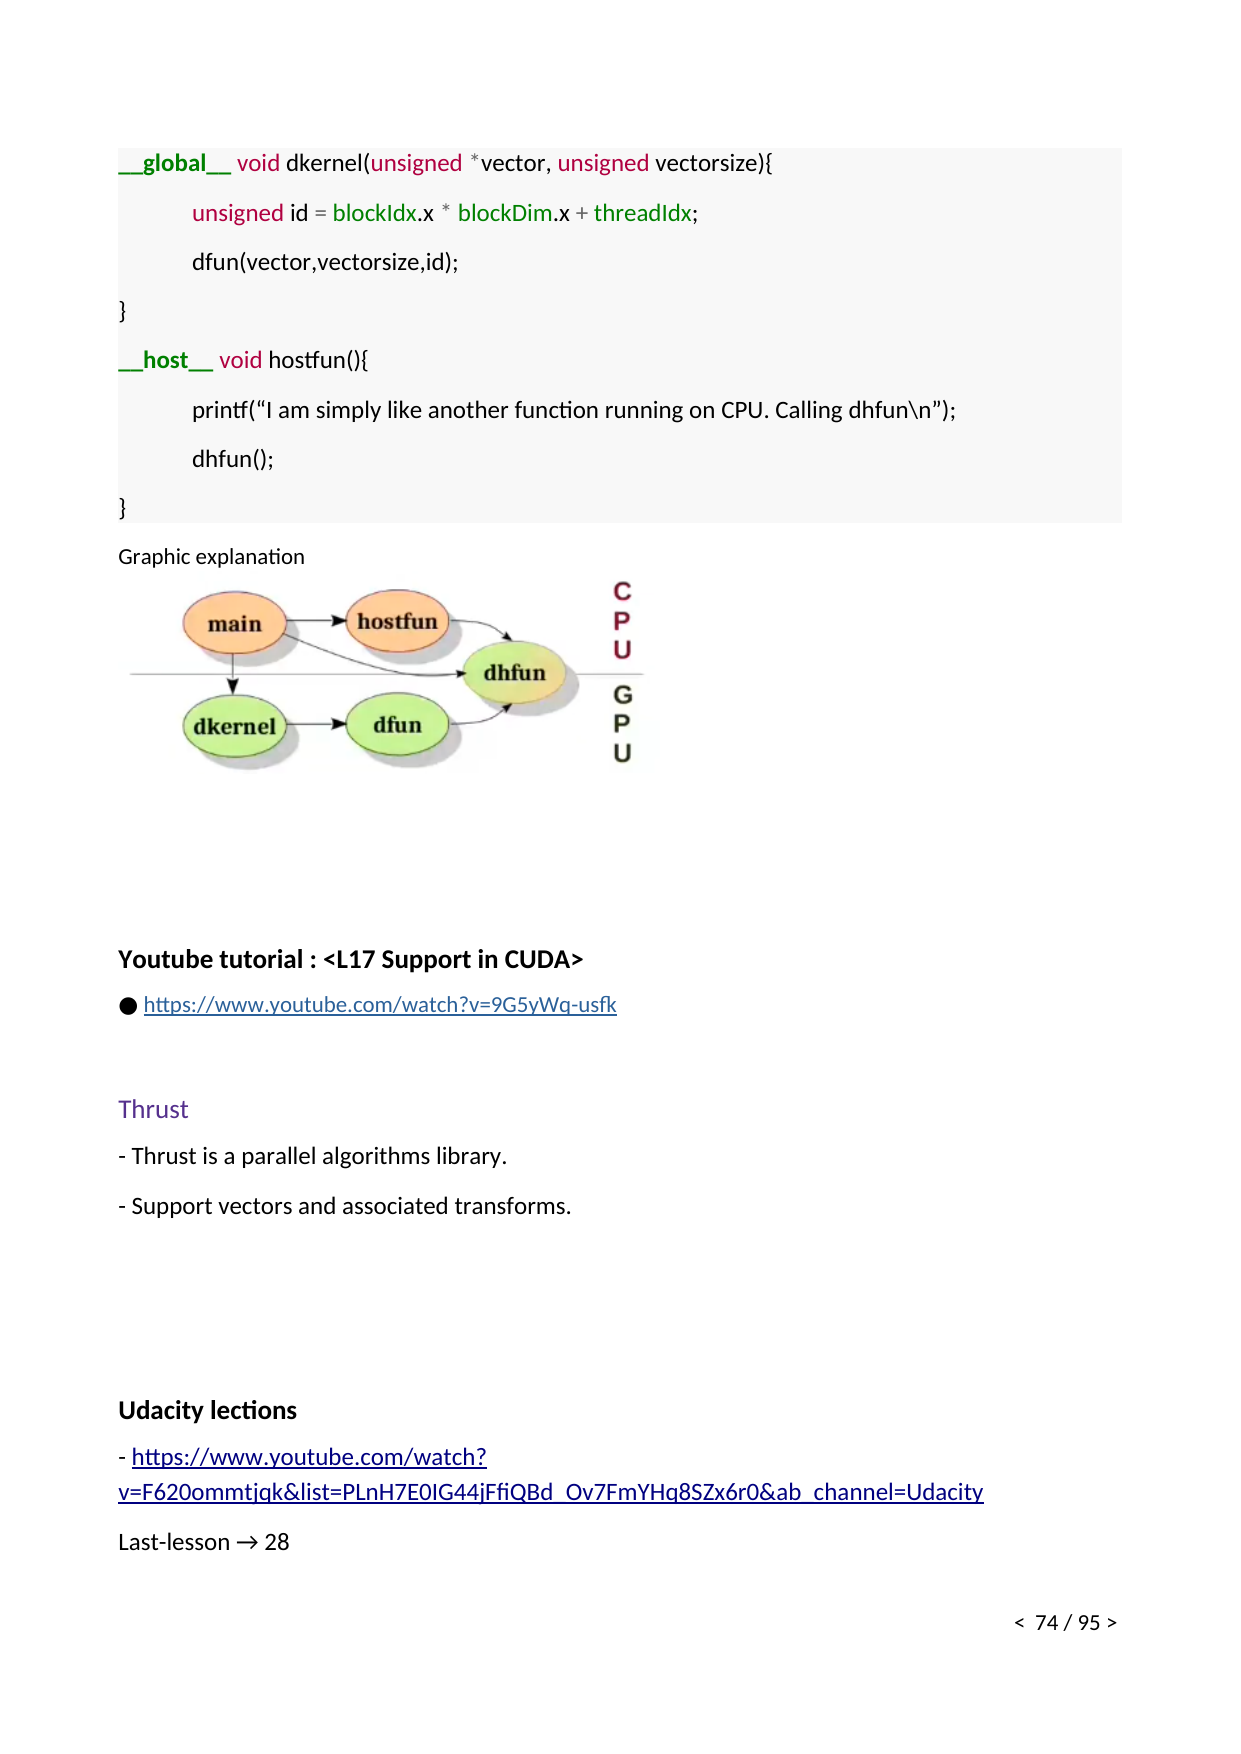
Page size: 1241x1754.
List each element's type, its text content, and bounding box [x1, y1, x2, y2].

text ● https://www.youtube.com/watch?v=9G5yWq-usfk [118, 990, 1122, 1018]
picture [118, 571, 661, 774]
text Last-lesson → 28 [118, 1526, 1122, 1556]
subtitle Thrust [118, 1092, 1122, 1125]
text } [118, 295, 1122, 326]
text __global__ void dkernel(unsigned *vector, unsigned vectorsize){ [118, 148, 1122, 178]
subtitle Udacity lections [118, 1393, 1122, 1426]
text dhfun(); [118, 443, 1122, 474]
text printf(“I am simply like another function running on CPU. Calling dhfun\n”); [118, 394, 1122, 424]
text unsigned id = blockIdx.x * blockDim.x + threadIdx; [118, 197, 1122, 227]
text - Thrust is a parallel algorithms library. [118, 1140, 1122, 1171]
text - Support vectors and associated transforms. [118, 1190, 1122, 1220]
text __host__ void hostfun(){ [118, 345, 1122, 375]
text - https://www.youtube.com/watch?v=F620ommtjqk&list=PLnH7E0IG44jFfiQBd_Ov7FmYHq8SZx6r0&ab_channel=Udacity [118, 1441, 1122, 1507]
text Graphic explanation [118, 542, 1122, 570]
text dfun(vector,vectorsize,id); [118, 246, 1122, 277]
text } [118, 492, 1122, 523]
subtitle Youtube tutorial : <L17 Support in CUDA> [118, 942, 1122, 975]
